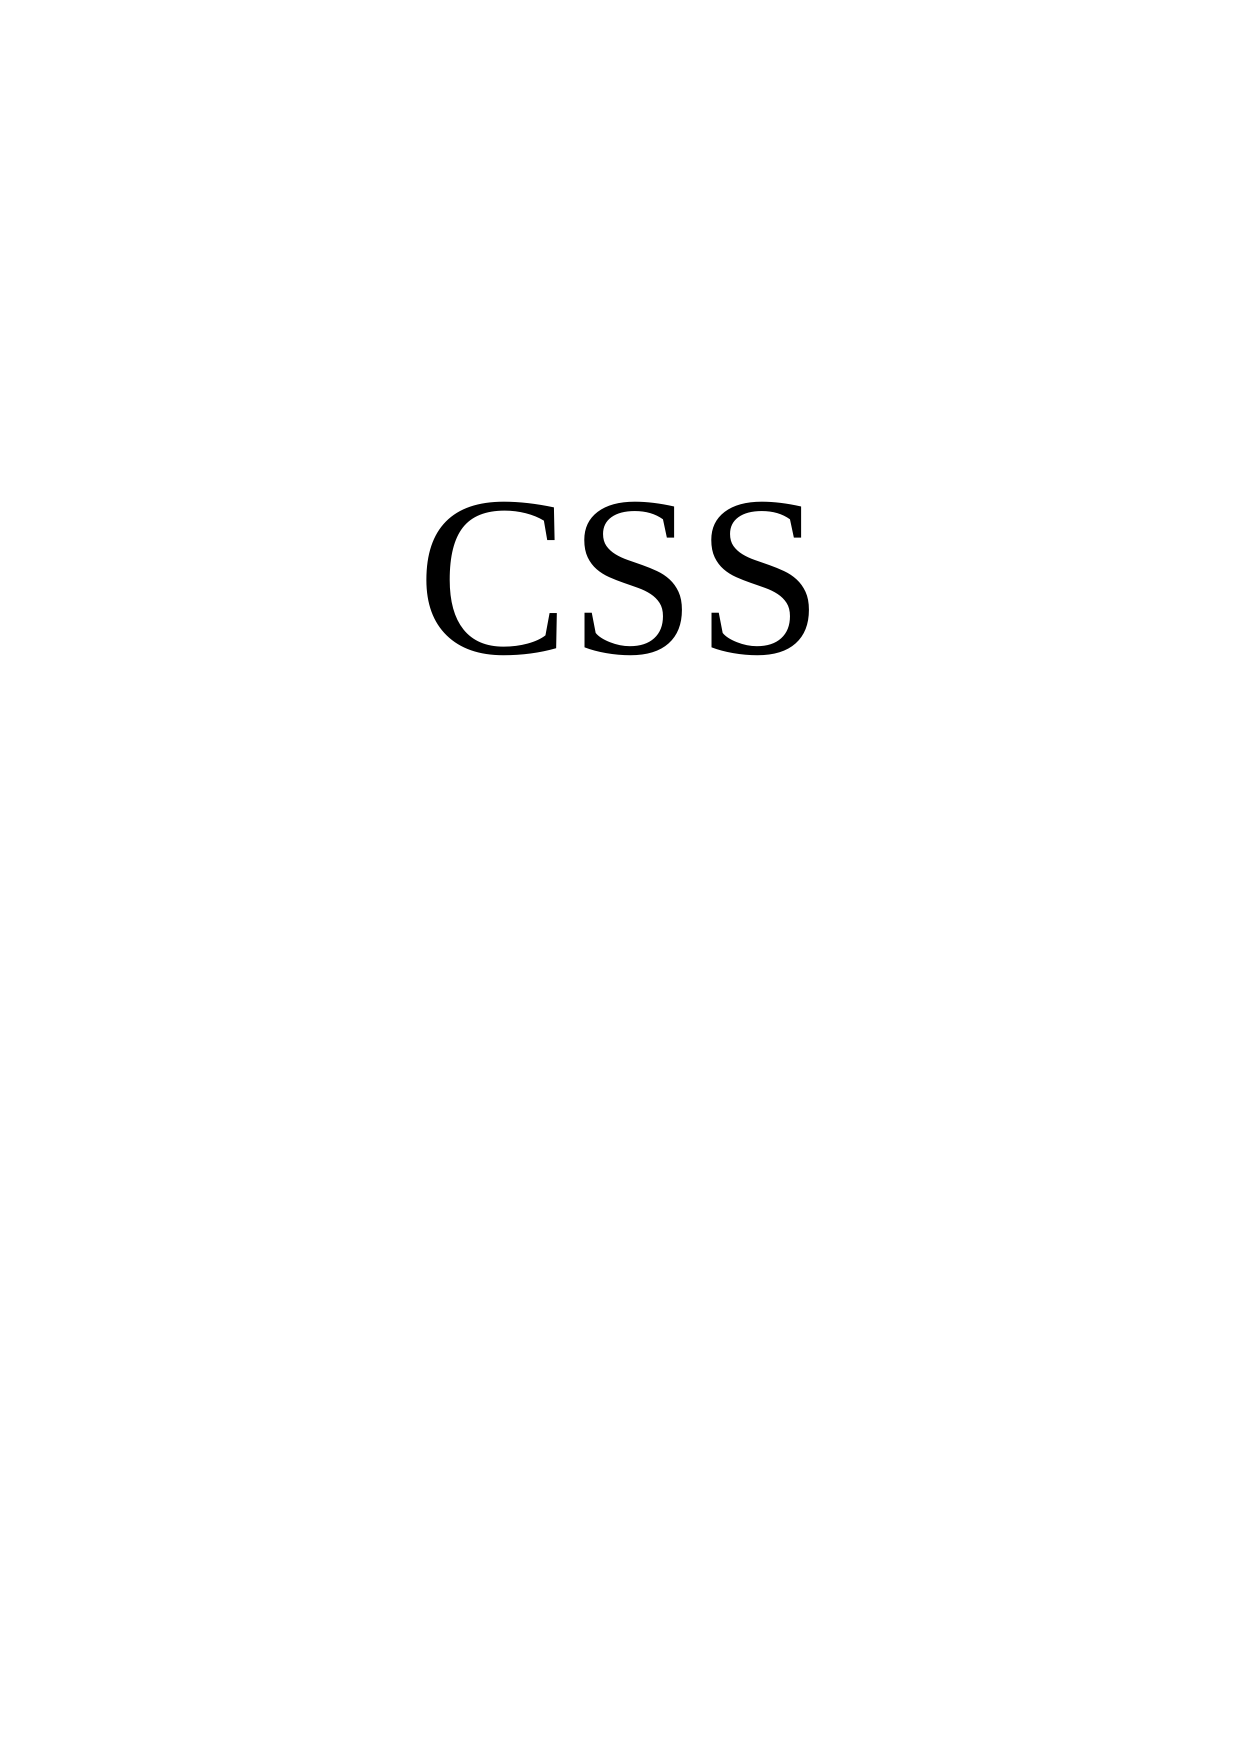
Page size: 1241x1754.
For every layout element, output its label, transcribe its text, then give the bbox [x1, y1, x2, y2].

text CSS [177, 440, 1063, 703]
